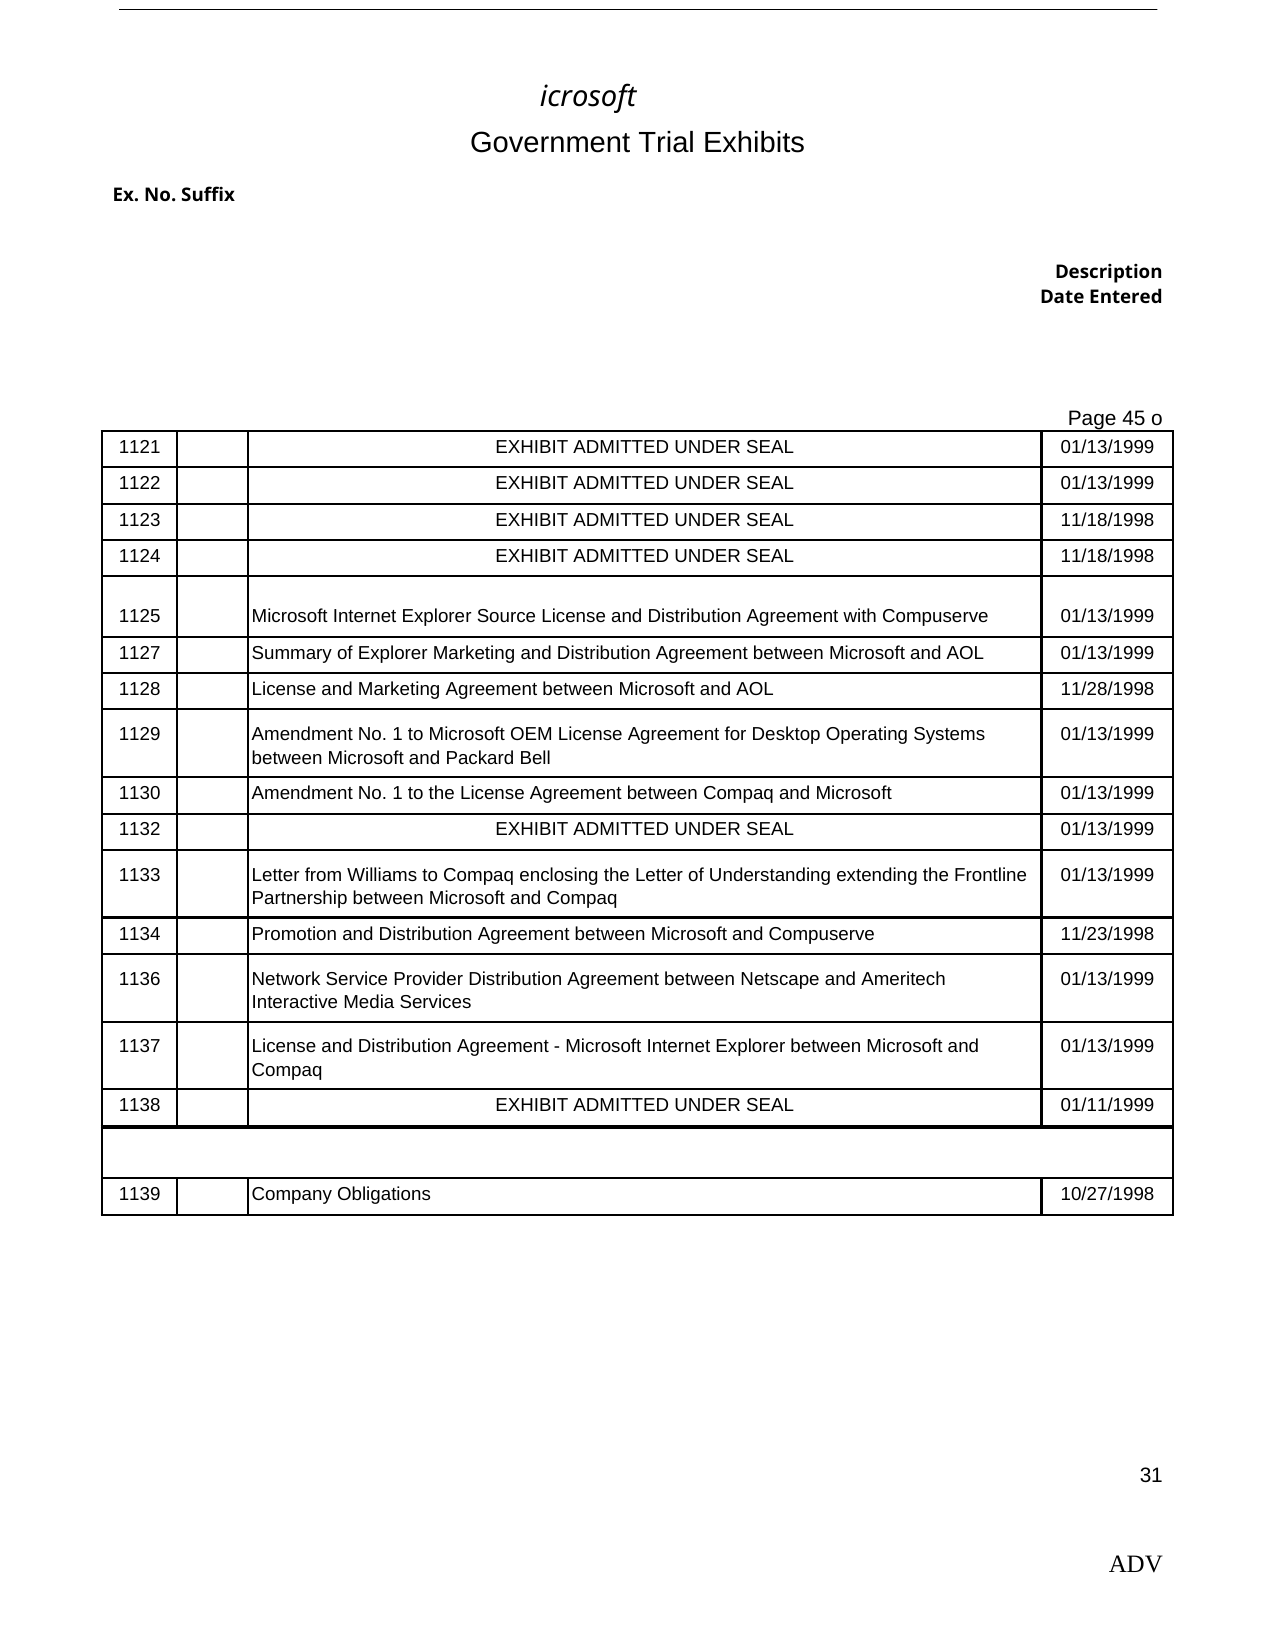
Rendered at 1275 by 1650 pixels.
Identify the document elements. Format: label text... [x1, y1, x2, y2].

table_cell 1139 [103, 1179, 176, 1213]
table_cell [178, 577, 247, 636]
table_cell 11/28/1998 [1043, 674, 1172, 708]
table_cell 01/13/1999 [1043, 1023, 1172, 1088]
table_cell 01/13/1999 [1043, 815, 1172, 849]
table_cell 01/13/1999 [1043, 955, 1172, 1021]
table_cell 01/13/1999 [1043, 577, 1172, 636]
table_cell 1129 [103, 710, 176, 776]
table_cell [178, 919, 247, 953]
table_cell 01/13/1999 [1043, 432, 1172, 466]
table_cell EXHIBIT ADMITTED UNDER SEAL [249, 505, 1040, 539]
table_cell EXHIBIT ADMITTED UNDER SEAL [249, 541, 1040, 575]
table_cell Promotion and Distribution Agreement between Microsoft and Compuserve [249, 919, 1040, 953]
table_cell 1124 [103, 541, 176, 575]
table_cell 01/13/1999 [1043, 778, 1172, 812]
table_cell [178, 1023, 247, 1088]
table_cell [178, 1179, 247, 1213]
table_cell [178, 1090, 247, 1124]
table_cell 1138 [103, 1090, 176, 1124]
table_cell 1128 [103, 674, 176, 708]
table_cell 1133 [103, 851, 176, 916]
table_cell [178, 541, 247, 575]
table_cell [178, 851, 247, 916]
table_cell Network Service Provider Distribution Agreement between Netscape and Ameritech Interactive Media Services [249, 955, 1040, 1021]
table_cell 01/13/1999 [1043, 851, 1172, 916]
table_cell Microsoft Internet Explorer Source License and Distribution Agreement with Compuserve [249, 577, 1040, 636]
table_cell 1137 [103, 1023, 176, 1088]
table_cell License and Marketing Agreement between Microsoft and AOL [249, 674, 1040, 708]
table_cell [178, 468, 247, 502]
table_cell [178, 710, 247, 776]
table_cell EXHIBIT ADMITTED UNDER SEAL [249, 468, 1040, 502]
table_cell Amendment No. 1 to Microsoft OEM License Agreement for Desktop Operating Systems between Microsoft and Packard Bell [249, 710, 1040, 776]
table_cell EXHIBIT ADMITTED UNDER SEAL [249, 815, 1040, 849]
table_cell Company Obligations [249, 1179, 1040, 1213]
table_cell [178, 778, 247, 812]
table_cell 1121 [103, 432, 176, 466]
table_cell 1132 [103, 815, 176, 849]
table_cell 1127 [103, 638, 176, 672]
table_cell EXHIBIT ADMITTED UNDER SEAL [249, 1090, 1040, 1124]
table_cell Letter from Williams to Compaq enclosing the Letter of Understanding extending the Frontline Partnership between Microsoft and Compaq [249, 851, 1040, 916]
table_cell 11/23/1998 [1043, 919, 1172, 953]
table_cell [178, 505, 247, 539]
table_cell Summary of Explorer Marketing and Distribution Agreement between Microsoft and AOL [249, 638, 1040, 672]
table_cell 1122 [103, 468, 176, 502]
table_cell [178, 674, 247, 708]
table_cell 11/18/1998 [1043, 541, 1172, 575]
table_cell 01/11/1999 [1043, 1090, 1172, 1124]
table_cell 1123 [103, 505, 176, 539]
table_cell 01/13/1999 [1043, 468, 1172, 502]
table_cell 01/13/1999 [1043, 638, 1172, 672]
table_cell License and Distribution Agreement - Microsoft Internet Explorer between Microsoft and Compaq [249, 1023, 1040, 1088]
table_cell 01/13/1999 [1043, 710, 1172, 776]
table_cell 10/27/1998 [1043, 1179, 1172, 1213]
table_cell [178, 955, 247, 1021]
table_cell 1130 [103, 778, 176, 812]
table_cell 11/18/1998 [1043, 505, 1172, 539]
table_cell EXHIBIT ADMITTED UNDER SEAL [249, 432, 1040, 466]
table_cell [178, 638, 247, 672]
table_header [103, 1129, 1172, 1177]
table_cell 1134 [103, 919, 176, 953]
table_cell [178, 815, 247, 849]
table_cell 1125 [103, 577, 176, 636]
table_cell Amendment No. 1 to the License Agreement between Compaq and Microsoft [249, 778, 1040, 812]
table_cell 1136 [103, 955, 176, 1021]
table_cell [178, 432, 247, 466]
